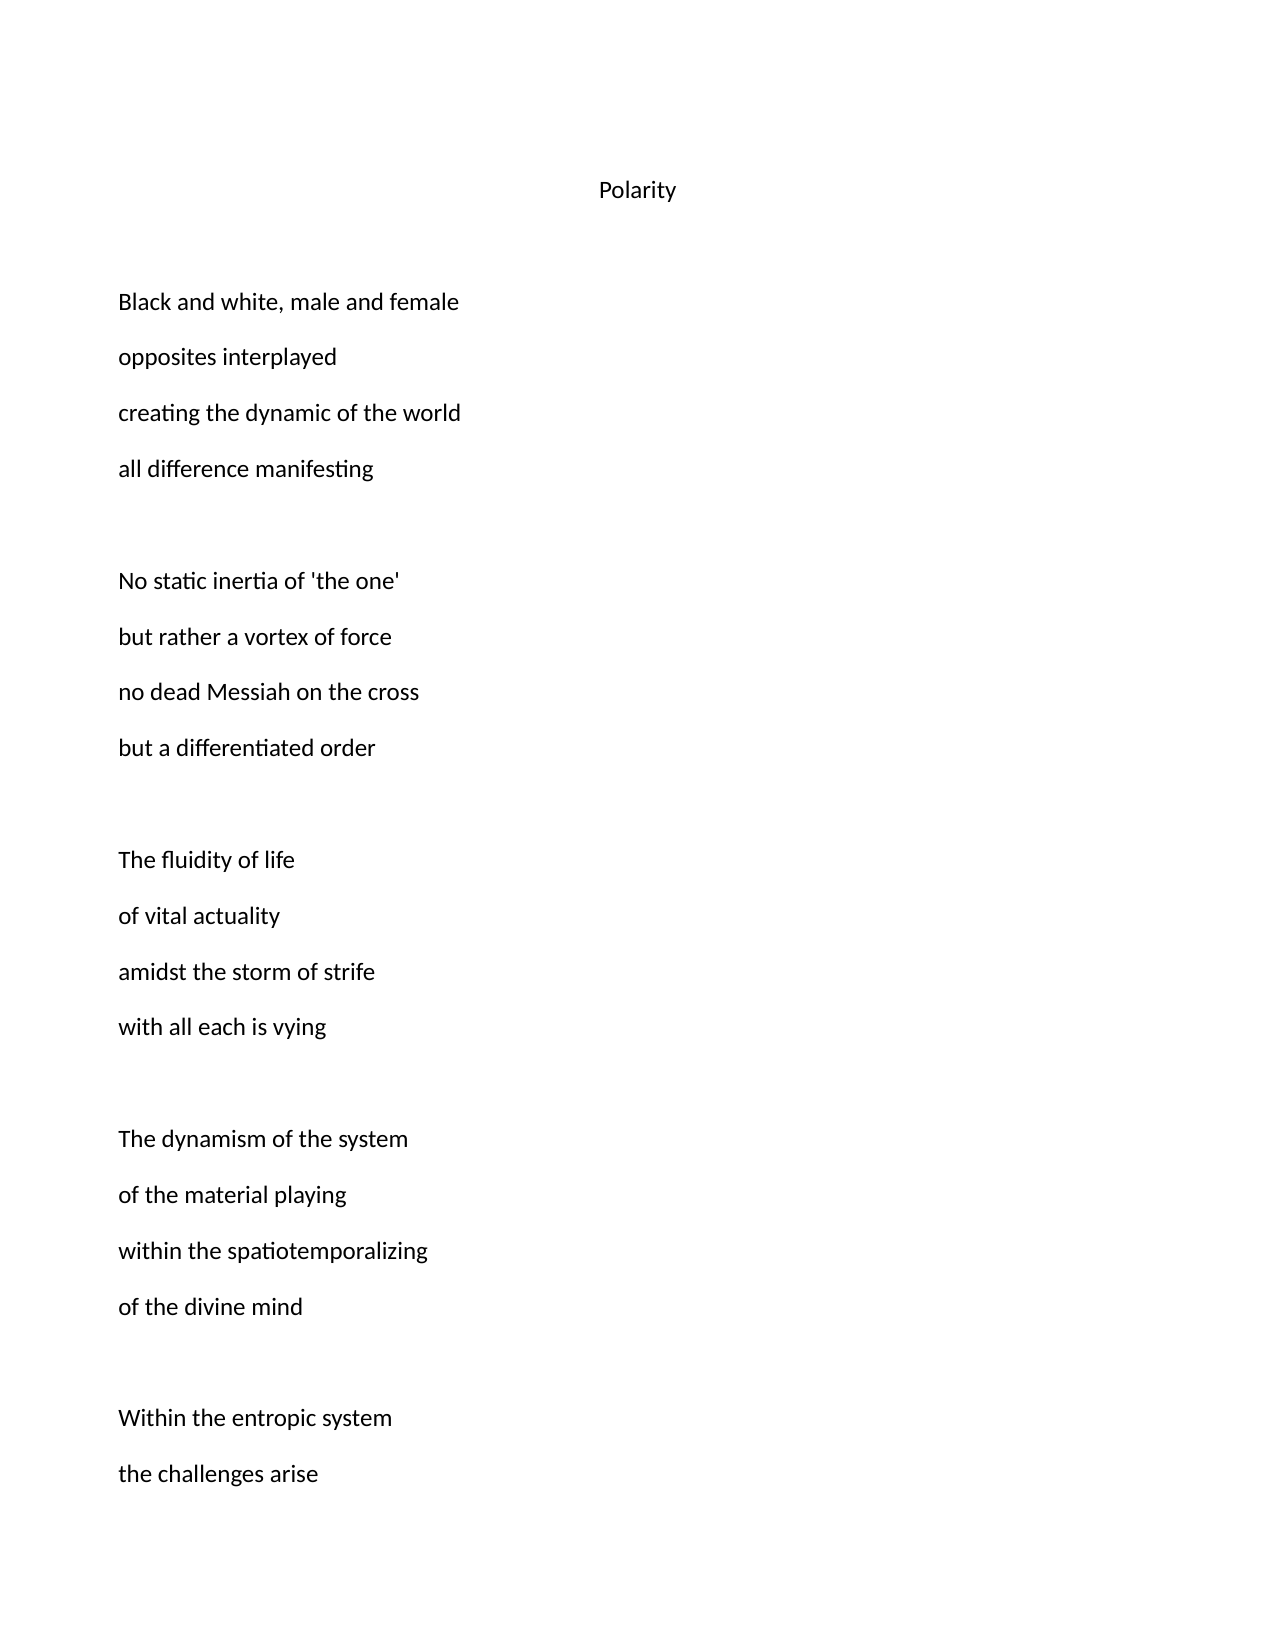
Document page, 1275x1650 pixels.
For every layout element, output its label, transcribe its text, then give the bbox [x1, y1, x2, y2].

text creating the dynamic of the world [118, 397, 1157, 428]
text of the material playing [118, 1179, 1157, 1209]
text but a differentiated order [118, 732, 1157, 763]
text Black and white, male and female [118, 286, 1157, 316]
text within the spatiotemporalizing [118, 1235, 1157, 1265]
text Polarity [118, 174, 1157, 204]
text amidst the storm of strife [118, 956, 1157, 986]
text no dead Messiah on the cross [118, 676, 1157, 707]
text of vital actuality [118, 900, 1157, 930]
text the challenges arise [118, 1458, 1157, 1489]
text No static inertia of 'the one' [118, 565, 1157, 595]
text but rather a vortex of force [118, 621, 1157, 651]
text The dynamism of the system [118, 1123, 1157, 1154]
text all difference manifesting [118, 453, 1157, 484]
text with all each is vying [118, 1011, 1157, 1042]
text opposites interplayed [118, 341, 1157, 372]
text of the divine mind [118, 1291, 1157, 1321]
text The fluidity of life [118, 844, 1157, 874]
text Within the entropic system [118, 1402, 1157, 1433]
